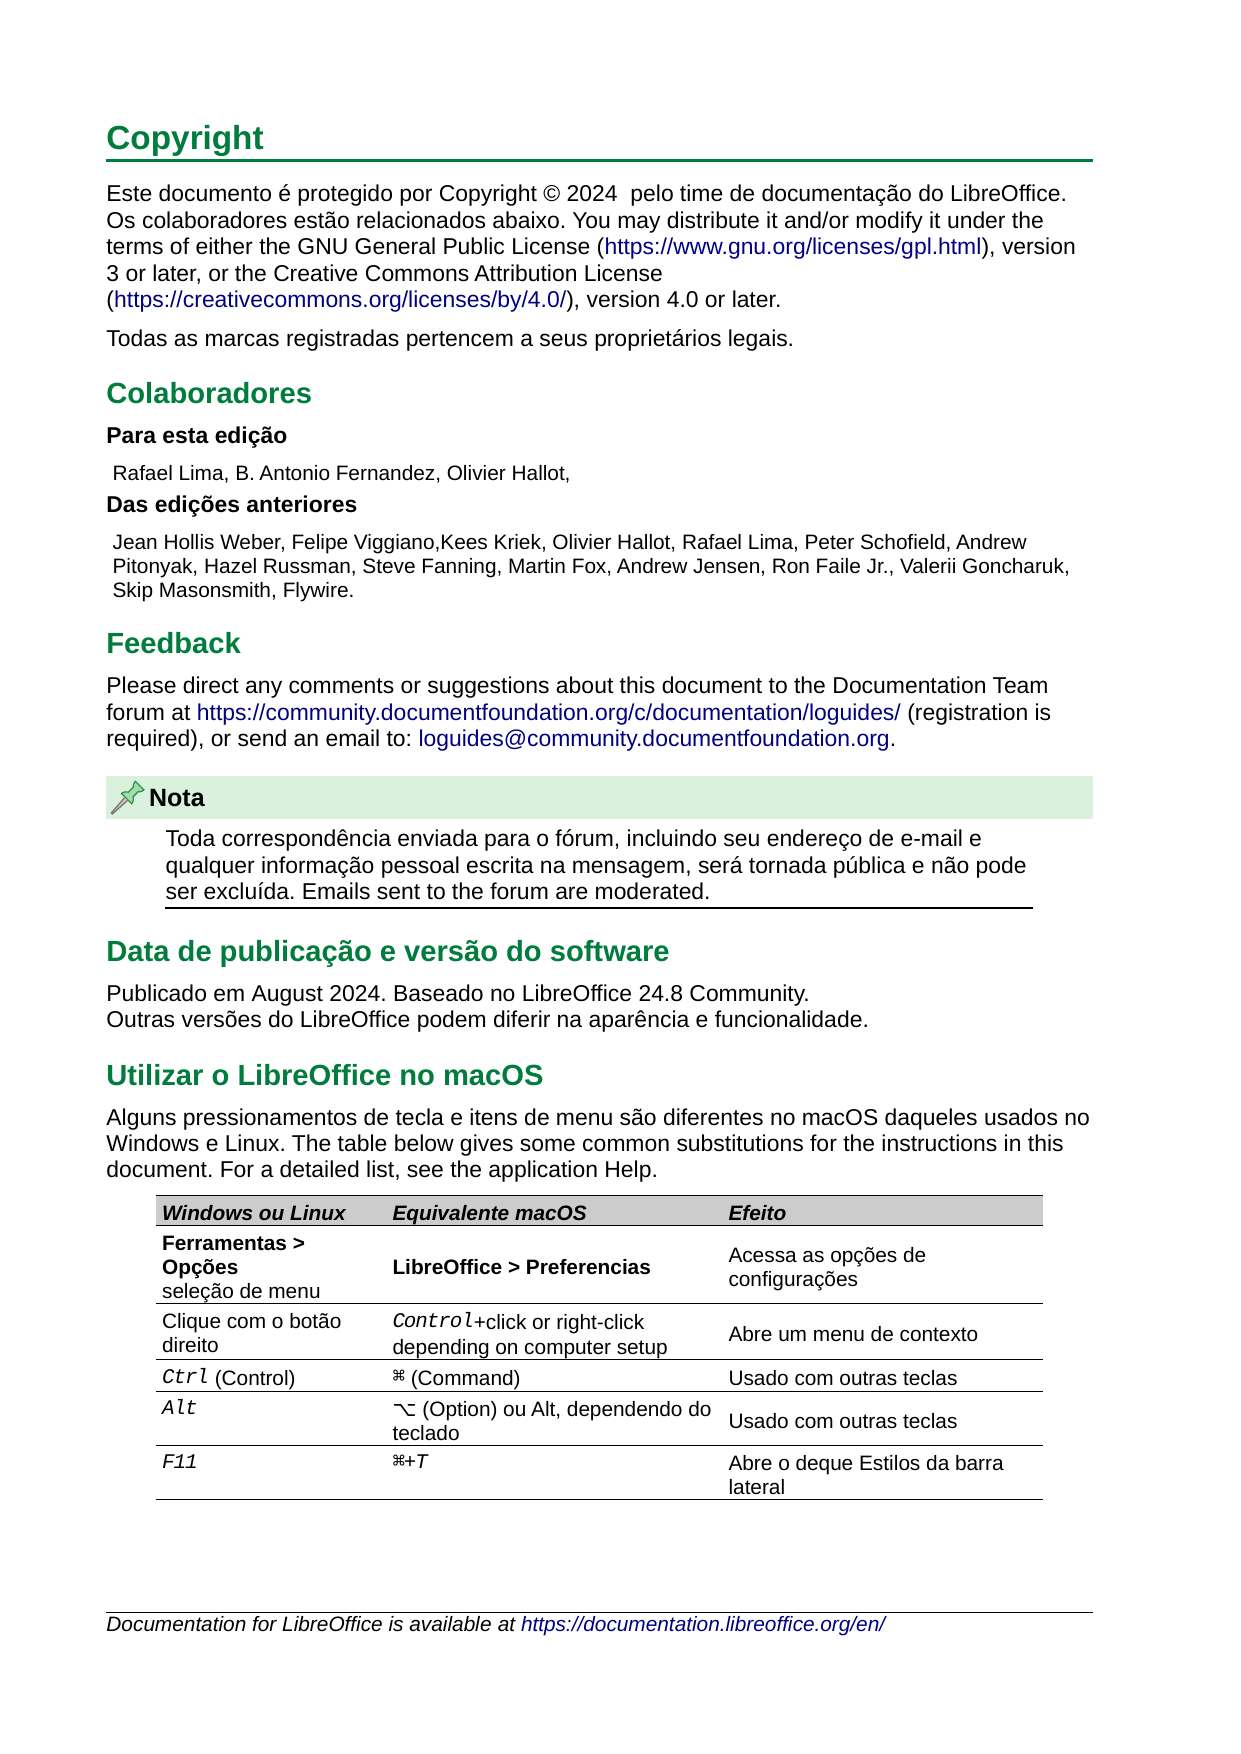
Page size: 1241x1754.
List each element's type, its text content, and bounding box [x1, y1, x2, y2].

table_cell Clique com o botão direito [156, 1304, 386, 1359]
text Rafael Lima, B. Antonio Fernandez, Olivier Hallot, [112, 461, 1086, 484]
table_cell Abre o deque Estilos da barra lateral [722, 1446, 1043, 1499]
subtitle Copyright [106, 118, 1093, 159]
text Please direct any comments or suggestions about this document to the Documentation Team forum at https://community.documentfoundation.org/c/documentation/loguides/ (registration is required), or send an email to: loguides@community.documentfoundation.org. [106, 672, 1093, 751]
table_cell Control+click or right-click depending on computer setup [386, 1304, 722, 1359]
text Para esta edição [106, 422, 1093, 448]
table_cell LibreOffice > Preferencias [386, 1226, 722, 1303]
subtitle Data de publicação e versão do software [106, 934, 1093, 968]
text Este documento é protegido por Copyright © 2024 pelo time de documentação do LibreOffice. Os colaboradores estão relacionados abaixo. You may distribute it and/or modify it under the terms of either the GNU General Public License (https://www.gnu.org/licenses/gpl.html), version 3 or later, or the Creative Commons Attribution License (https://creativecommons.org/licenses/by/4.0/), version 4.0 or later. [106, 180, 1093, 312]
table_header Equivalente macOS [386, 1196, 722, 1225]
text Toda correspondência enviada para o fórum, incluindo seu endereço de e-mail e qualquer informação pessoal escrita na mensagem, será tornada pública e não pode ser excluída. Emails sent to the forum are moderated. [165, 825, 1033, 907]
table_cell Ferramentas > Opções seleção de menu [156, 1226, 386, 1303]
text Publicado em Agosto de 2024. Baseado no LibreOffice 24.8 Community. Outras versões do LibreOffice podem diferir na aparência e funcionalidade. [106, 980, 1093, 1033]
table_cell Alt [156, 1392, 386, 1445]
table_header Windows ou Linux [156, 1196, 386, 1225]
table_cell ⌘+T [386, 1446, 722, 1499]
table_cell Ctrl (Control) [156, 1360, 386, 1391]
subtitle Utilizar o LibreOffice no macOS [106, 1058, 1093, 1091]
text Jean Hollis Weber, Felipe Viggiano,Kees Kriek, Olivier Hallot, Rafael Lima, Peter Schofield, Andrew Pitonyak, Hazel Russman, Steve Fanning, Martin Fox, Andrew Jensen, Ron Faile Jr., Valerii Goncharuk, Skip Masonsmith, Flywire. [112, 530, 1086, 602]
table_cell ⌥ (Option) ou Alt, dependendo do teclado [386, 1392, 722, 1445]
text Alguns pressionamentos de tecla e itens de menu são diferentes no macOS daqueles usados no Windows e Linux. The table below gives some common substitutions for the instructions in this document. For a detailed list, see the application Help. [106, 1103, 1093, 1183]
table_cell Abre um menu de contexto [722, 1304, 1043, 1359]
table_cell F11 [156, 1446, 386, 1499]
table_cell Usado com outras teclas [722, 1360, 1043, 1391]
table_cell Acessa as opções de configurações [722, 1226, 1043, 1303]
text Todas as marcas registradas pertencem a seus proprietários legais. [106, 325, 1093, 351]
table_cell Usado com outras teclas [722, 1392, 1043, 1445]
subtitle Feedback [106, 626, 1093, 660]
subtitle Colaboradores [106, 376, 1093, 409]
table_cell ⌘ (Command) [386, 1360, 722, 1391]
table_header Efeito [722, 1196, 1043, 1225]
text Das edições anteriores [106, 491, 1093, 517]
subtitle Nota [106, 776, 1093, 819]
